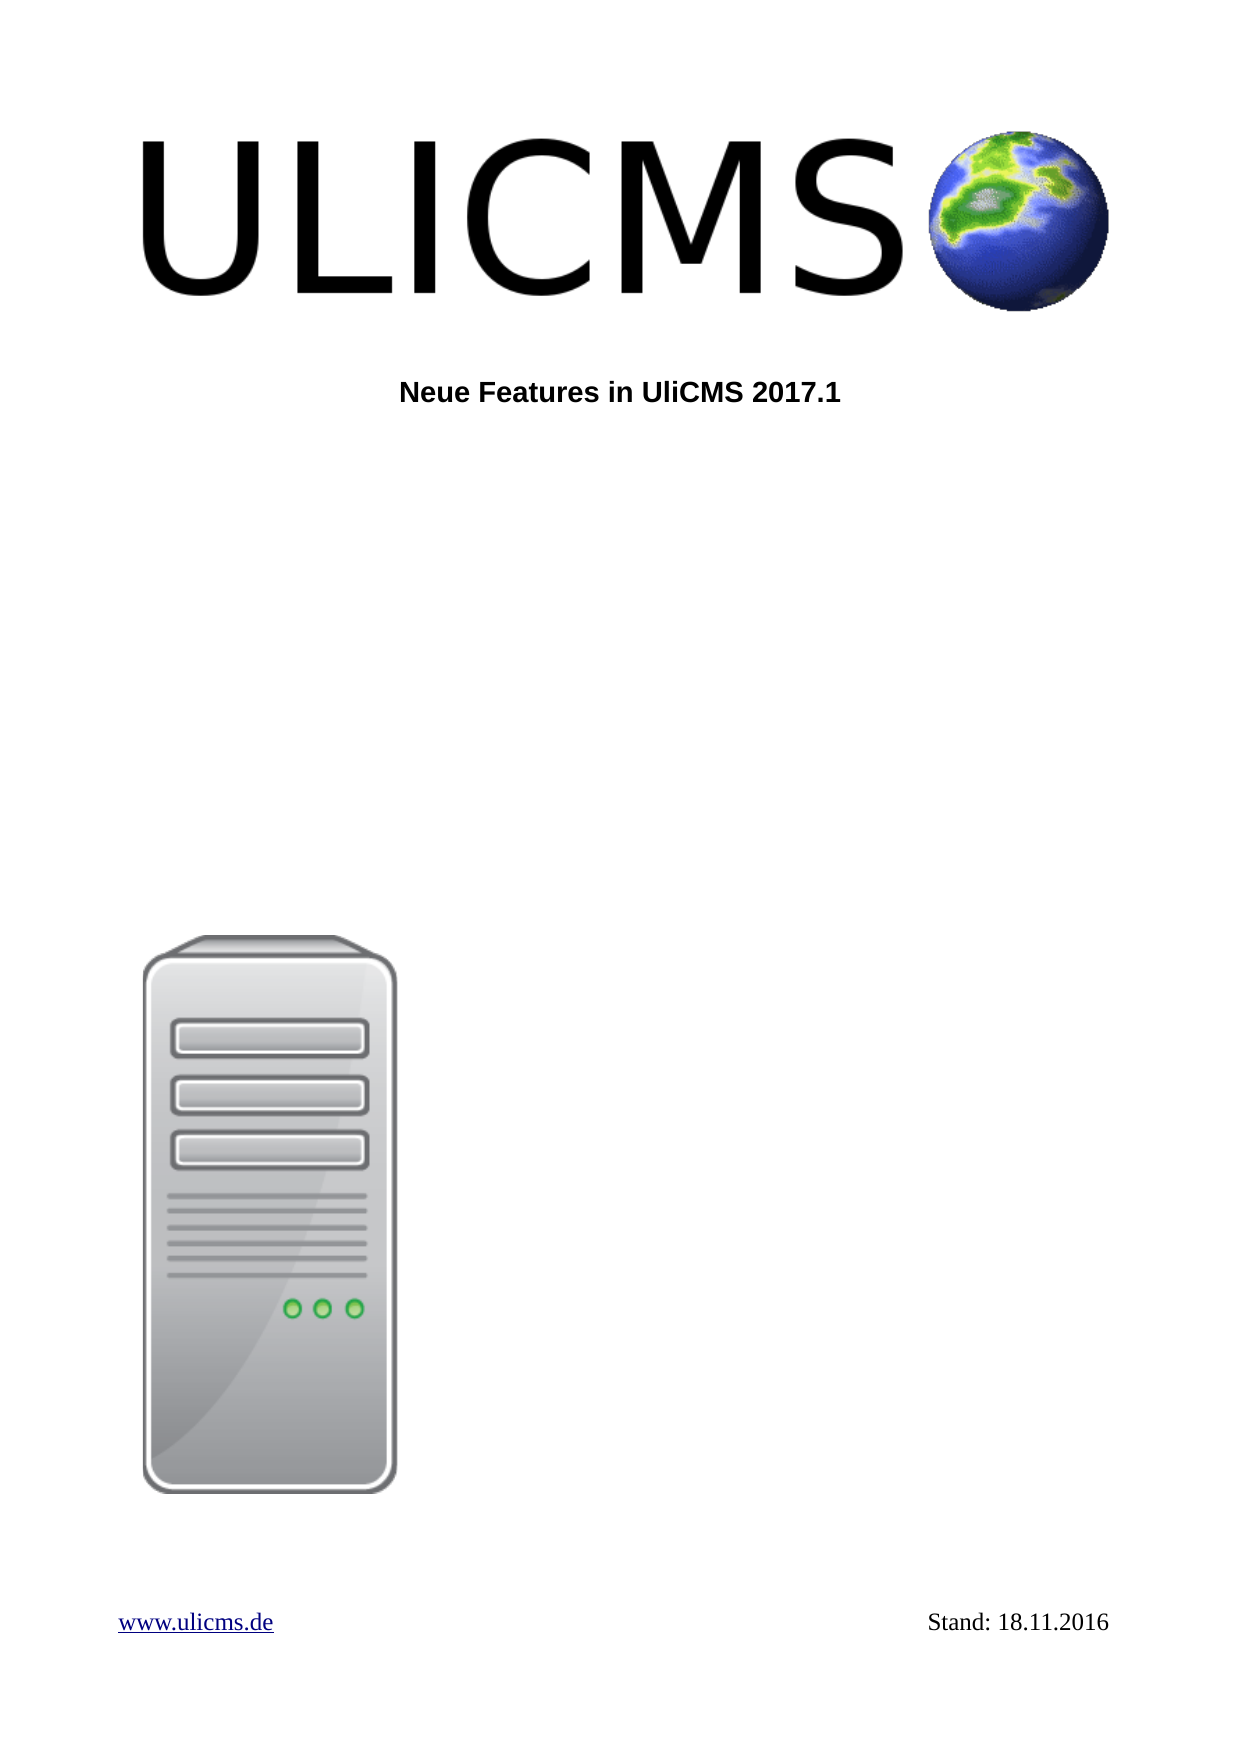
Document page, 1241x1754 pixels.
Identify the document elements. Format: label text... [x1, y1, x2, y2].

picture [115, 118, 1117, 321]
subtitle Neue Features in UliCMS 2017.1 [118, 375, 1122, 408]
picture [142, 935, 398, 1494]
